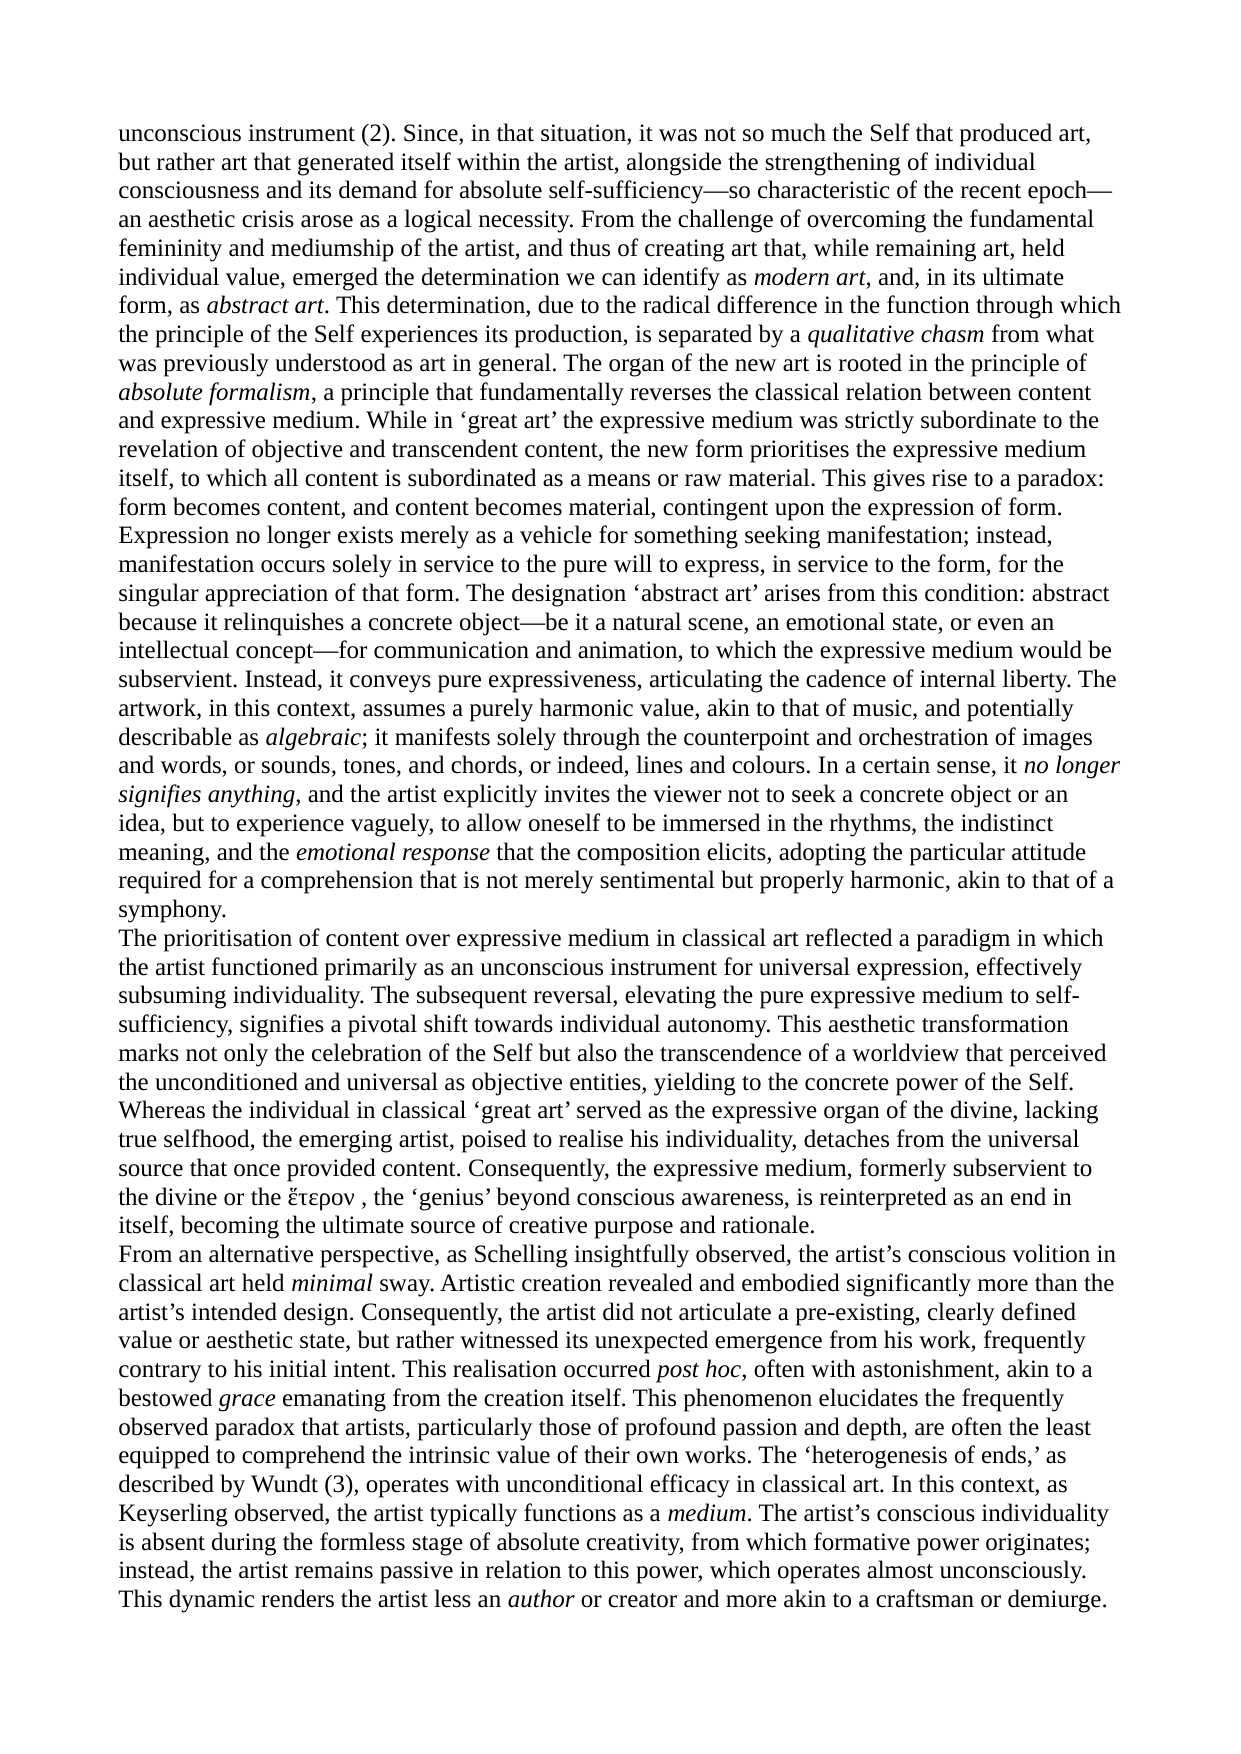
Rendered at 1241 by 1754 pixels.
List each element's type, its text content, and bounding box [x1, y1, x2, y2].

text The prioritisation of content over expressive medium in classical art reflected a paradigm in which the artist functioned primarily as an unconscious instrument for universal expression, effectively subsuming individuality. The subsequent reversal, elevating the pure expressive medium to self-sufficiency, signifies a pivotal shift towards individual autonomy. This aesthetic transformation marks not only the celebration of the Self but also the transcendence of a worldview that perceived the unconditioned and universal as objective entities, yielding to the concrete power of the Self. Whereas the individual in classical ‘great art’ served as the expressive organ of the divine, lacking true selfhood, the emerging artist, poised to realise his individuality, detaches from the universal source that once provided content. Consequently, the expressive medium, formerly subservient to the divine or the ἕτερον , the ‘genius’ beyond conscious awareness, is reinterpreted as an end in itself, becoming the ultimate source of creative purpose and rationale. [118, 923, 1122, 1239]
text unconscious instrument (2). Since, in that situation, it was not so much the Self that produced art, but rather art that generated itself within the artist, alongside the strengthening of individual consciousness and its demand for absolute self-sufficiency—so characteristic of the recent epoch—an aesthetic crisis arose as a logical necessity. From the challenge of overcoming the fundamental femininity and mediumship of the artist, and thus of creating art that, while remaining art, held individual value, emerged the determination we can identify as modern art, and, in its ultimate form, as abstract art. This determination, due to the radical difference in the function through which the principle of the Self experiences its production, is separated by a qualitative chasm from what was previously understood as art in general. The organ of the new art is rooted in the principle of absolute formalism, a principle that fundamentally reverses the classical relation between content and expressive medium. While in ‘great art’ the expressive medium was strictly subordinate to the revelation of objective and transcendent content, the new form prioritises the expressive medium itself, to which all content is subordinated as a means or raw material. This gives rise to a paradox: form becomes content, and content becomes material, contingent upon the expression of form. Expression no longer exists merely as a vehicle for something seeking manifestation; instead, manifestation occurs solely in service to the pure will to express, in service to the form, for the singular appreciation of that form. The designation ‘abstract art’ arises from this condition: abstract because it relinquishes a concrete object—be it a natural scene, an emotional state, or even an intellectual concept—for communication and animation, to which the expressive medium would be subservient. Instead, it conveys pure expressiveness, articulating the cadence of internal liberty. The artwork, in this context, assumes a purely harmonic value, akin to that of music, and potentially describable as algebraic; it manifests solely through the counterpoint and orchestration of images and words, or sounds, tones, and chords, or indeed, lines and colours. In a certain sense, it no longer signifies anything, and the artist explicitly invites the viewer not to seek a concrete object or an idea, but to experience vaguely, to allow oneself to be immersed in the rhythms, the indistinct meaning, and the emotional response that the composition elicits, adopting the particular attitude required for a comprehension that is not merely sentimental but properly harmonic, akin to that of a symphony. [118, 118, 1122, 923]
text From an alternative perspective, as Schelling insightfully observed, the artist’s conscious volition in classical art held minimal sway. Artistic creation revealed and embodied significantly more than the artist’s intended design. Consequently, the artist did not articulate a pre-existing, clearly defined value or aesthetic state, but rather witnessed its unexpected emergence from his work, frequently contrary to his initial intent. This realisation occurred post hoc, often with astonishment, akin to a bestowed grace emanating from the creation itself. This phenomenon elucidates the frequently observed paradox that artists, particularly those of profound passion and depth, are often the least equipped to comprehend the intrinsic value of their own works. The ‘heterogenesis of ends,’ as described by Wundt (3), operates with unconditional efficacy in classical art. In this context, as Keyserling observed, the artist typically functions as a medium. The artist’s conscious individuality is absent during the formless stage of absolute creativity, from which formative power originates; instead, the artist remains passive in relation to this power, which operates almost unconsciously. This dynamic renders the artist less an author or creator and more akin to a craftsman or demiurge. [118, 1239, 1122, 1613]
